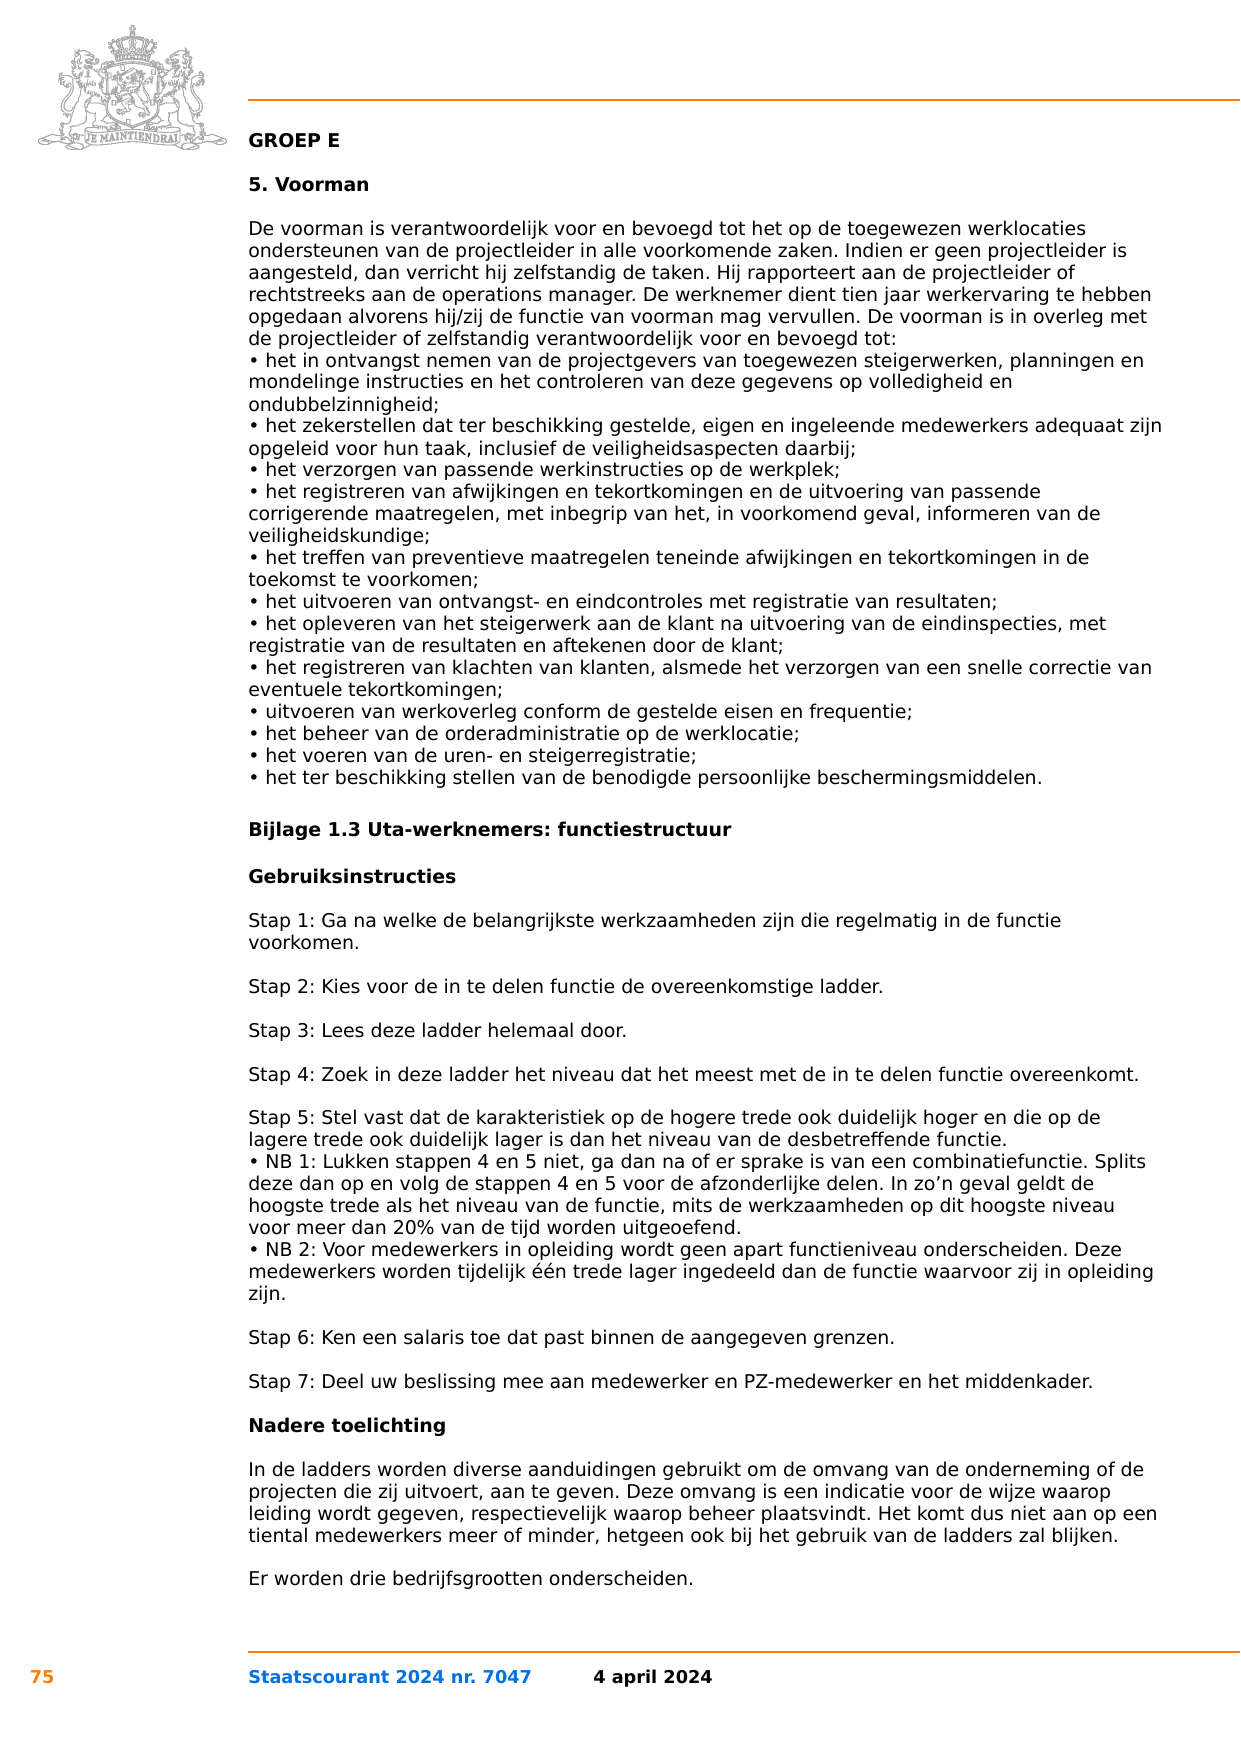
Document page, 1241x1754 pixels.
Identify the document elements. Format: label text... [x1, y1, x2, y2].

text Stap 4: Zoek in deze ladder het niveau dat het meest met de in te delen functie overeenkomt. [248, 1063, 1163, 1085]
subtitle Nadere toelichting [248, 1415, 1163, 1437]
subtitle Bijlage 1.3 Uta-werknemers: functiestructuur [248, 819, 1163, 841]
text • het opleveren van het steigerwerk aan de klant na uitvoering van de eindinspecties, met registratie van de resultaten en aftekenen door de klant; [248, 613, 1163, 657]
subtitle 5. Voorman [248, 174, 1163, 196]
text • het registreren van klachten van klanten, alsmede het verzorgen van een snelle correctie van eventuele tekortkomingen; [248, 657, 1163, 701]
text Stap 5: Stel vast dat de karakteristiek op de hogere trede ook duidelijk hoger en die op de lagere trede ook duidelijk lager is dan het niveau van de desbetreffende functie. [248, 1107, 1163, 1151]
picture [38, 25, 227, 150]
subtitle GROEP E [248, 130, 1163, 152]
text • NB 1: Lukken stappen 4 en 5 niet, ga dan na of er sprake is van een combinatiefunctie. Splits deze dan op en volg de stappen 4 en 5 voor de afzonderlijke delen. In zo’n geval geldt de hoogste trede als het niveau van de functie, mits de werkzaamheden op dit hoogste niveau voor meer dan 20% van de tijd worden uitgeoefend. [248, 1151, 1163, 1239]
text Stap 3: Lees deze ladder helemaal door. [248, 1019, 1163, 1042]
text • het zekerstellen dat ter beschikking gestelde, eigen en ingeleende medewerkers adequaat zijn opgeleid voor hun taak, inclusief de veiligheidsaspecten daarbij; [248, 415, 1163, 459]
text • het ter beschikking stellen van de benodigde persoonlijke beschermingsmiddelen. [248, 767, 1163, 789]
text Stap 2: Kies voor de in te delen functie de overeenkomstige ladder. [248, 976, 1163, 998]
text • NB 2: Voor medewerkers in opleiding wordt geen apart functieniveau onderscheiden. Deze medewerkers worden tijdelijk één trede lager ingedeeld dan de functie waarvoor zij in opleiding zijn. [248, 1239, 1163, 1305]
text • het verzorgen van passende werkinstructies op de werkplek; [248, 459, 1163, 481]
text In de ladders worden diverse aanduidingen gebruikt om de omvang van de onderneming of de projecten die zij uitvoert, aan te geven. Deze omvang is een indicatie voor de wijze waarop leiding wordt gegeven, respectievelijk waarop beheer plaatsvindt. Het komt dus niet aan op een tiental medewerkers meer of minder, hetgeen ook bij het gebruik van de ladders zal blijken. [248, 1458, 1163, 1546]
subtitle Gebruiksinstructies [248, 866, 1163, 888]
text • het beheer van de orderadministratie op de werklocatie; [248, 723, 1163, 745]
text Er worden drie bedrijfsgrootten onderscheiden. [248, 1568, 1163, 1590]
text • het voeren van de uren- en steigerregistratie; [248, 745, 1163, 767]
text • het uitvoeren van ontvangst- en eindcontroles met registratie van resultaten; [248, 591, 1163, 613]
text • uitvoeren van werkoverleg conform de gestelde eisen en frequentie; [248, 701, 1163, 723]
text • het registreren van afwijkingen en tekortkomingen en de uitvoering van passende corrigerende maatregelen, met inbegrip van het, in voorkomend geval, informeren van de veiligheidskundige; [248, 481, 1163, 547]
text • het treffen van preventieve maatregelen teneinde afwijkingen en tekortkomingen in de toekomst te voorkomen; [248, 547, 1163, 591]
text Stap 7: Deel uw beslissing mee aan medewerker en PZ-medewerker en het middenkader. [248, 1371, 1163, 1393]
text Stap 6: Ken een salaris toe dat past binnen de aangegeven grenzen. [248, 1327, 1163, 1349]
text Stap 1: Ga na welke de belangrijkste werkzaamheden zijn die regelmatig in de functie voorkomen. [248, 910, 1163, 954]
text De voorman is verantwoordelijk voor en bevoegd tot het op de toegewezen werklocaties ondersteunen van de projectleider in alle voorkomende zaken. Indien er geen projectleider is aangesteld, dan verricht hij zelfstandig de taken. Hij rapporteert aan de projectleider of rechtstreeks aan de operations manager. De werknemer dient tien jaar werkervaring te hebben opgedaan alvorens hij/zij de functie van voorman mag vervullen. De voorman is in overleg met de projectleider of zelfstandig verantwoordelijk voor en bevoegd tot: [248, 218, 1163, 349]
text • het in ontvangst nemen van de projectgevers van toegewezen steigerwerken, planningen en mondelinge instructies en het controleren van deze gegevens op volledigheid en ondubbelzinnigheid; [248, 349, 1163, 415]
